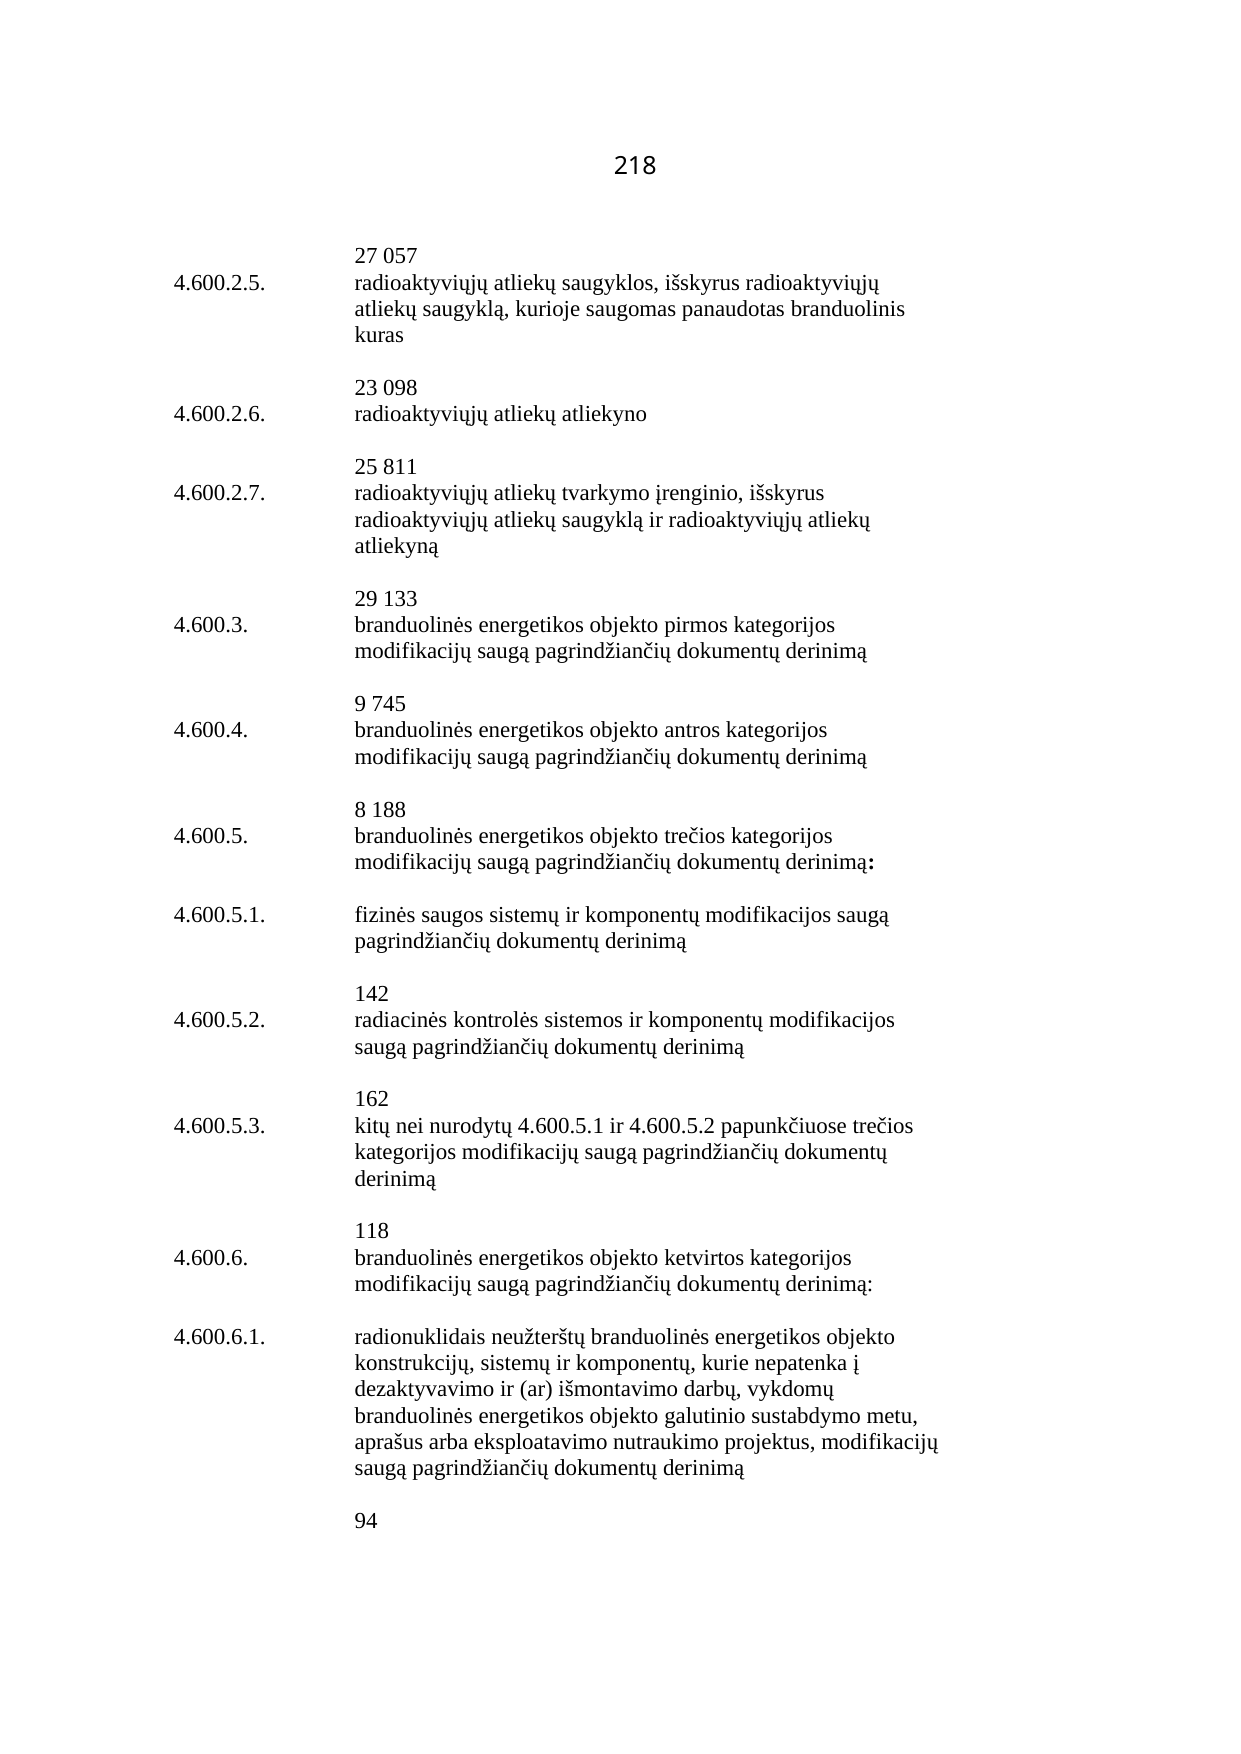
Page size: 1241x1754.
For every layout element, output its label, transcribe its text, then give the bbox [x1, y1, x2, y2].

text 4.600.2.6. radioaktyviųjų atliekų atliekyno 25 811 [174, 400, 945, 479]
text 4.600.6. branduolinės energetikos objekto ketvirtos kategorijos modifikacijų saugą pagrindžiančių dokumentų derinimą: [174, 1244, 945, 1323]
text 4.600.4. branduolinės energetikos objekto antros kategorijos modifikacijų saugą pagrindžiančių dokumentų derinimą 8 188 [174, 717, 945, 822]
text 27 057 [174, 216, 945, 268]
text 4.600.5.2. radiacinės kontrolės sistemos ir komponentų modifikacijos saugą pagrindžiančių dokumentų derinimą 162 [174, 1006, 945, 1112]
text 4.600.5.1. fizinės saugos sistemų ir komponentų modifikacijos saugą pagrindžiančių dokumentų derinimą 142 [174, 901, 945, 1006]
text 4.600.3. branduolinės energetikos objekto pirmos kategorijos modifikacijų saugą pagrindžiančių dokumentų derinimą 9 745 [174, 611, 945, 717]
text 4.600.2.7. radioaktyviųjų atliekų tvarkymo įrenginio, išskyrus radioaktyviųjų atliekų saugyklą ir radioaktyviųjų atliekų atliekyną 29 133 [174, 479, 945, 611]
text 4.600.5. branduolinės energetikos objekto trečios kategorijos modifikacijų saugą pagrindžiančių dokumentų derinimą: [174, 822, 945, 901]
text 4.600.6.1. radionuklidais neužterštų branduolinės energetikos objekto konstrukcijų, sistemų ir komponentų, kurie nepatenka į dezaktyvavimo ir (ar) išmontavimo darbų, vykdomų branduolinės energetikos objekto galutinio sustabdymo metu, aprašus arba eksploatavimo nutraukimo projektus, modifikacijų saugą pagrindžiančių dokumentų derinimą 94 [174, 1323, 945, 1533]
text 4.600.5.3. kitų nei nurodytų 4.600.5.1 ir 4.600.5.2 papunkčiuose trečios kategorijos modifikacijų saugą pagrindžiančių dokumentų derinimą 118 [174, 1112, 945, 1244]
text 4.600.2.5. radioaktyviųjų atliekų saugyklos, išskyrus radioaktyviųjų atliekų saugyklą, kurioje saugomas panaudotas branduolinis kuras 23 098 [174, 268, 945, 400]
